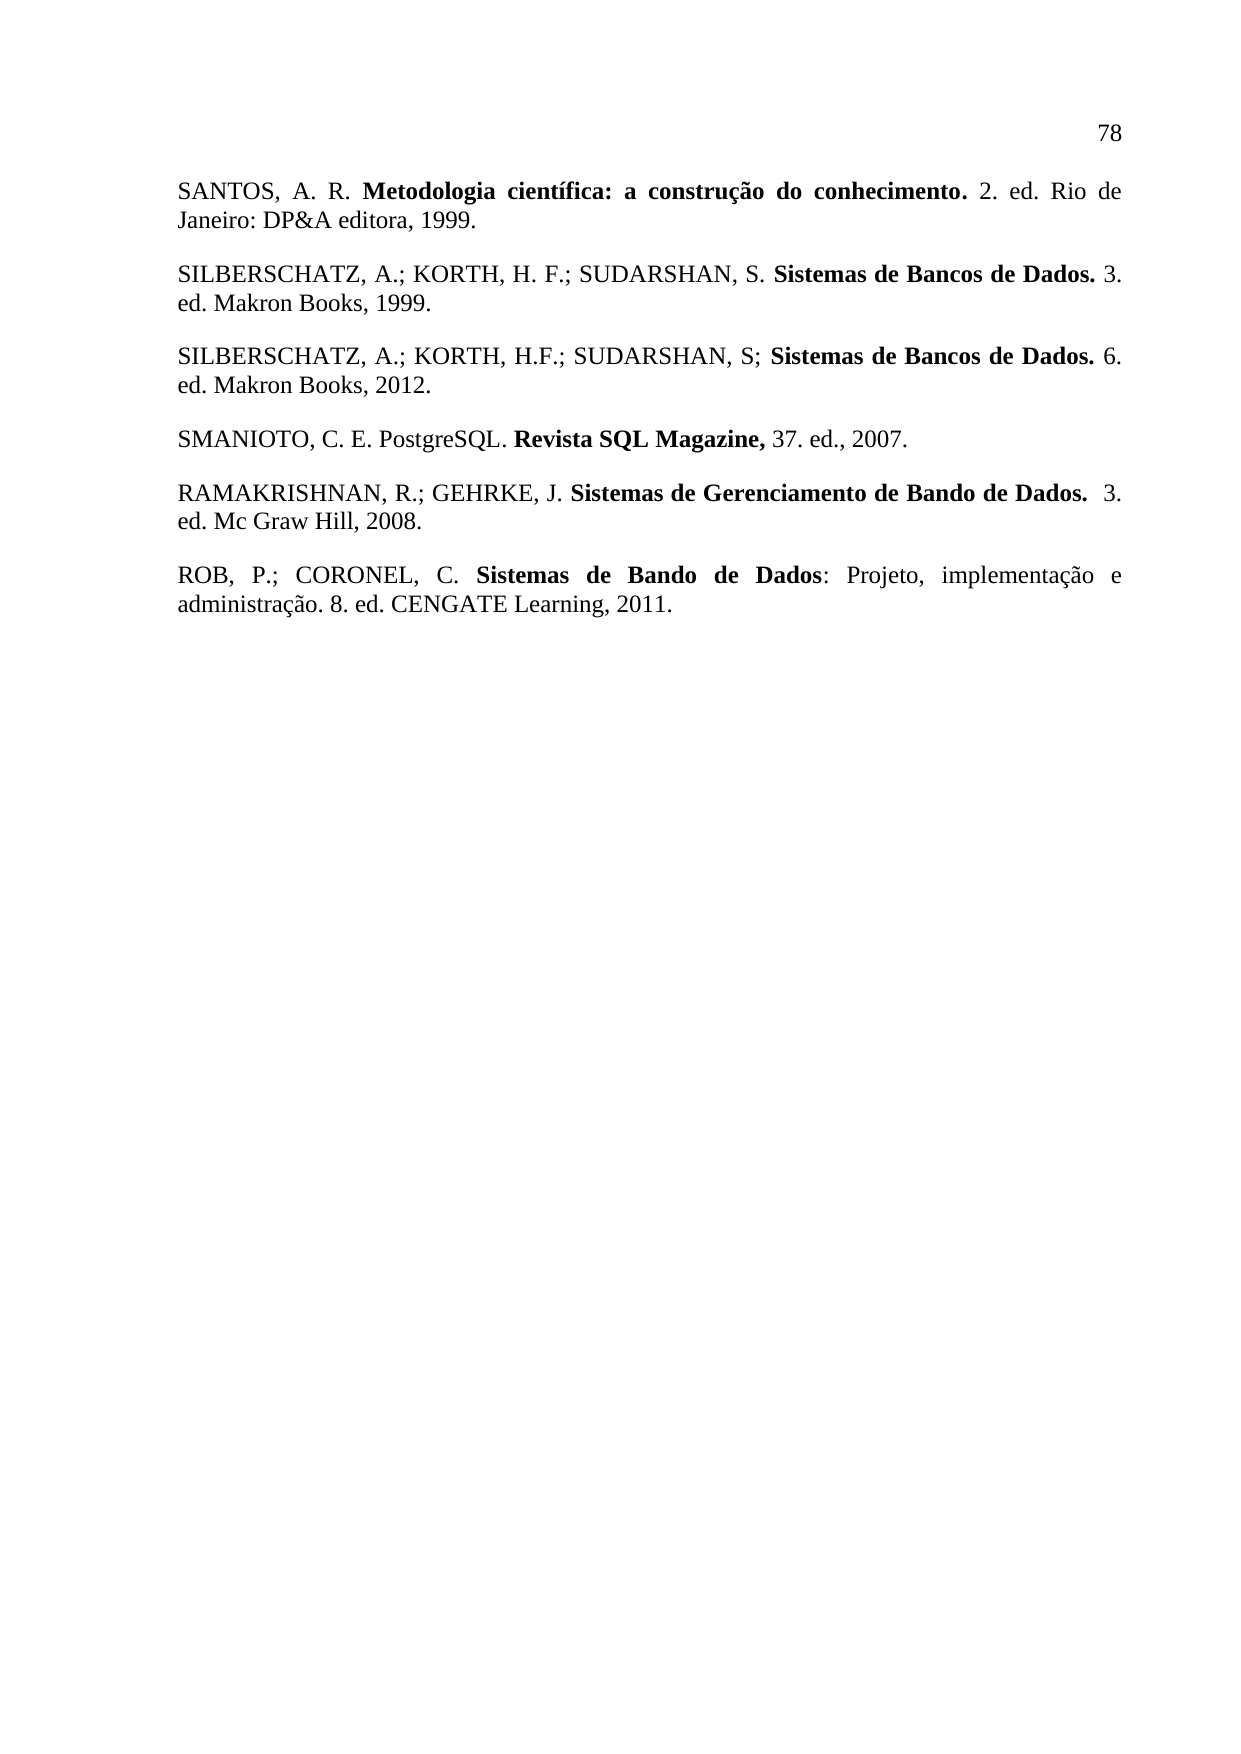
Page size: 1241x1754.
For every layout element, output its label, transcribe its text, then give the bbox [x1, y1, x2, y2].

text SILBERSCHATZ, A.; KORTH, H. F.; SUDARSHAN, S. Sistemas de Bancos de Dados. 3. ed. Makron Books, 1999. [177, 259, 1122, 316]
text SANTOS, A. R. Metodologia científica: a construção do conhecimento. 2. ed. Rio de Janeiro: DP&A editora, 1999. [177, 176, 1122, 234]
text ROB, P.; CORONEL, C. Sistemas de Bando de Dados: Projeto, implementação e administração. 8. ed. CENGATE Learning, 2011. [177, 560, 1122, 618]
text SMANIOTO, C. E. PostgreSQL. Revista SQL Magazine, 37. ed., 2007. [177, 424, 1122, 453]
text SILBERSCHATZ, A.; KORTH, H.F.; SUDARSHAN, S; Sistemas de Bancos de Dados. 6. ed. Makron Books, 2012. [177, 341, 1122, 399]
text RAMAKRISHNAN, R.; GEHRKE, J. Sistemas de Gerenciamento de Bando de Dados. 3. ed. Mc Graw Hill, 2008. [177, 478, 1122, 535]
